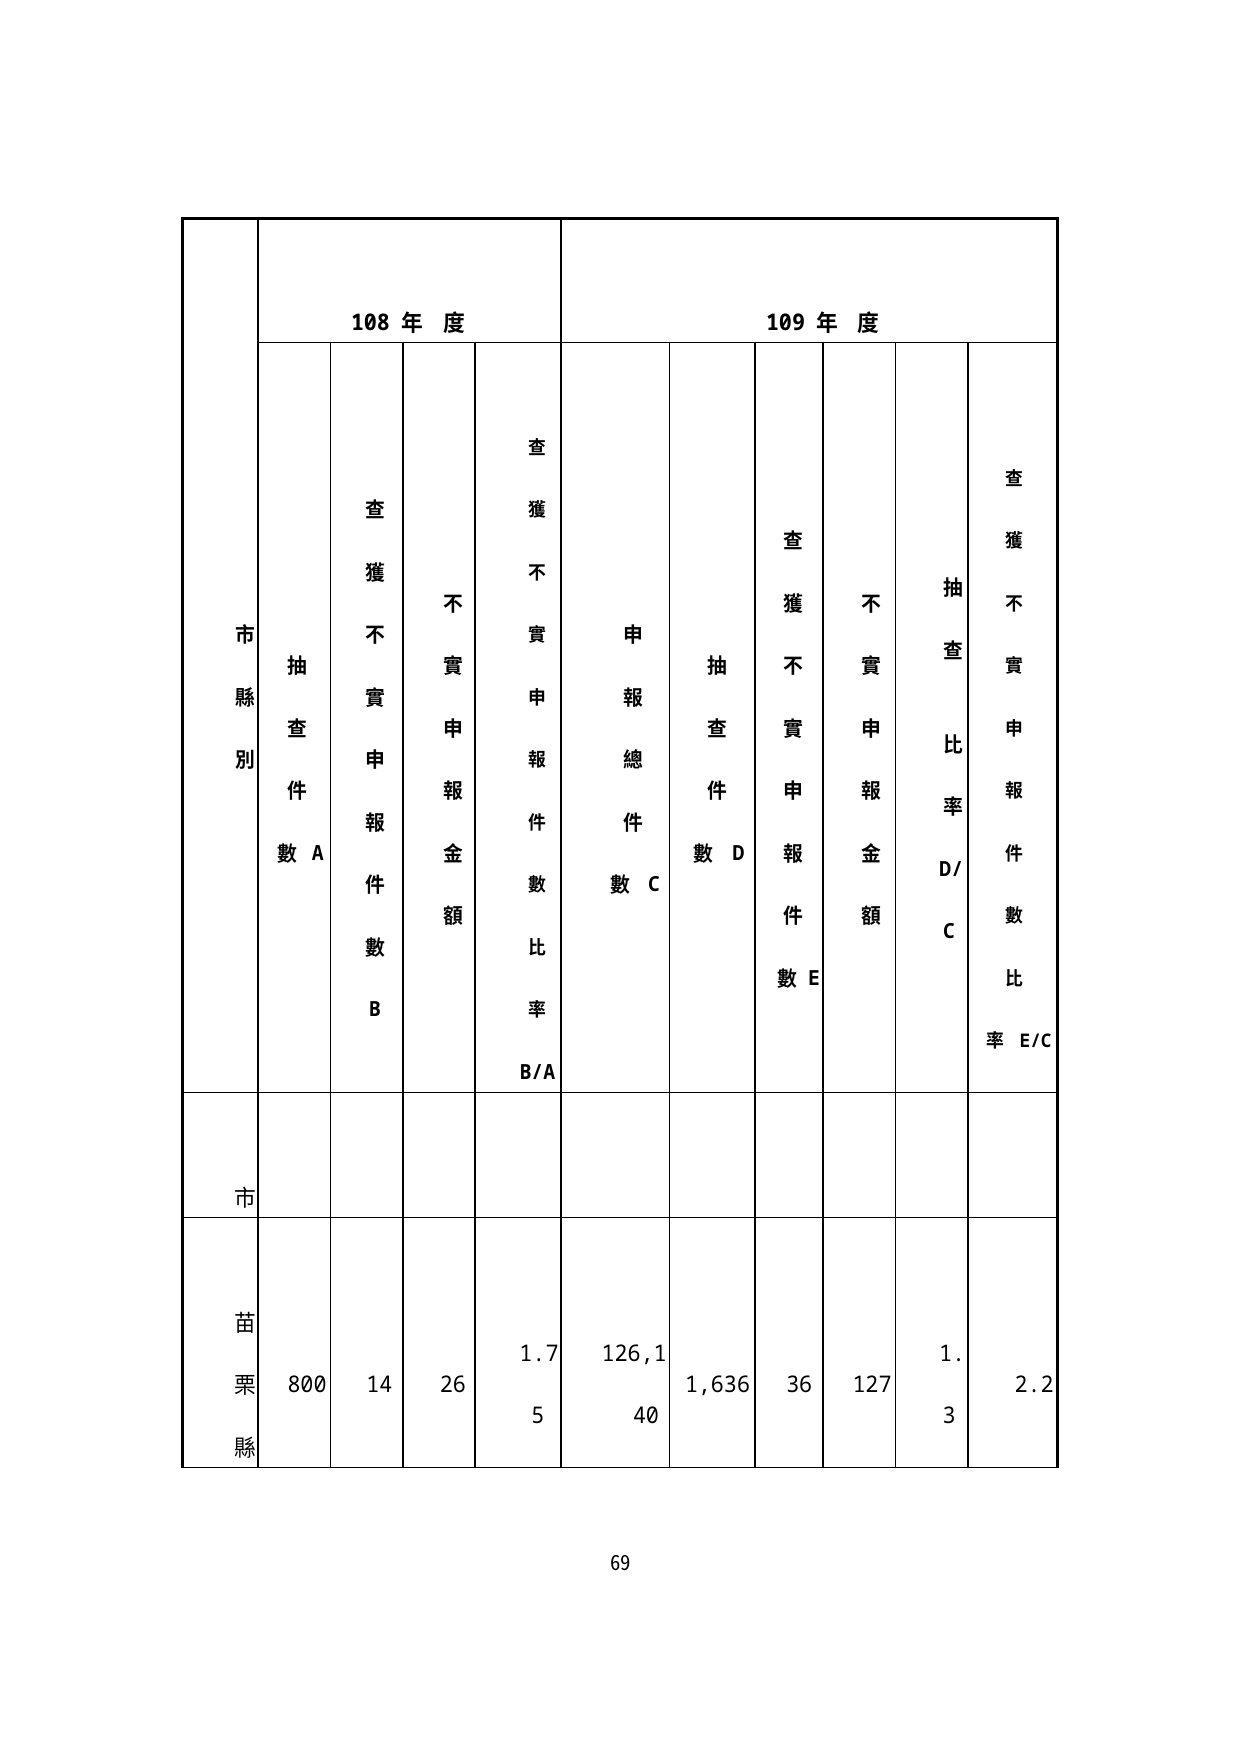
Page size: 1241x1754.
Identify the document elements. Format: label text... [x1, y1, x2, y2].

table_cell 市 [184, 1093, 257, 1217]
table_cell 查獲不實申報件數E [756, 343, 822, 1092]
table_header 市縣別 [184, 220, 257, 1092]
table_cell 1.3 [896, 1218, 967, 1467]
table_cell [476, 1093, 560, 1217]
table_cell 1,636 [670, 1218, 754, 1467]
table_cell 26 [404, 1218, 474, 1467]
table_cell [670, 1093, 754, 1217]
table_cell 126,140 [562, 1218, 669, 1467]
table_cell [404, 1093, 474, 1217]
table_cell 1.75 [476, 1218, 560, 1467]
table_cell 14 [331, 1218, 402, 1467]
table_cell 不實申報金額 [404, 343, 474, 1092]
table_cell 查獲不實申報件數比率B/A [476, 343, 560, 1092]
table_cell 2.2 [969, 1218, 1056, 1467]
table_header 108年度 [259, 220, 560, 342]
table_cell 抽查件數A [259, 343, 330, 1092]
table_cell [756, 1093, 822, 1217]
table_cell 36 [756, 1218, 822, 1467]
table_cell 抽查 比率D/C [896, 343, 967, 1092]
table_cell 800 [259, 1218, 330, 1467]
table_cell 苗栗縣 [184, 1218, 257, 1467]
table_cell 查獲不實申報件數B [331, 343, 402, 1092]
table_cell [562, 1093, 669, 1217]
table_cell 不實申報金額 [824, 343, 895, 1092]
table_cell [259, 1093, 330, 1217]
table_header 109年度 [562, 220, 1056, 342]
table_cell 申報總件數C [562, 343, 669, 1092]
table_cell [331, 1093, 402, 1217]
table_cell 抽查件數D [670, 343, 754, 1092]
table_cell 查獲不實申報件數比率E/C [969, 343, 1056, 1092]
table_cell [896, 1093, 967, 1217]
table_cell [824, 1093, 895, 1217]
table_cell 127 [824, 1218, 895, 1467]
table_cell [969, 1093, 1056, 1217]
